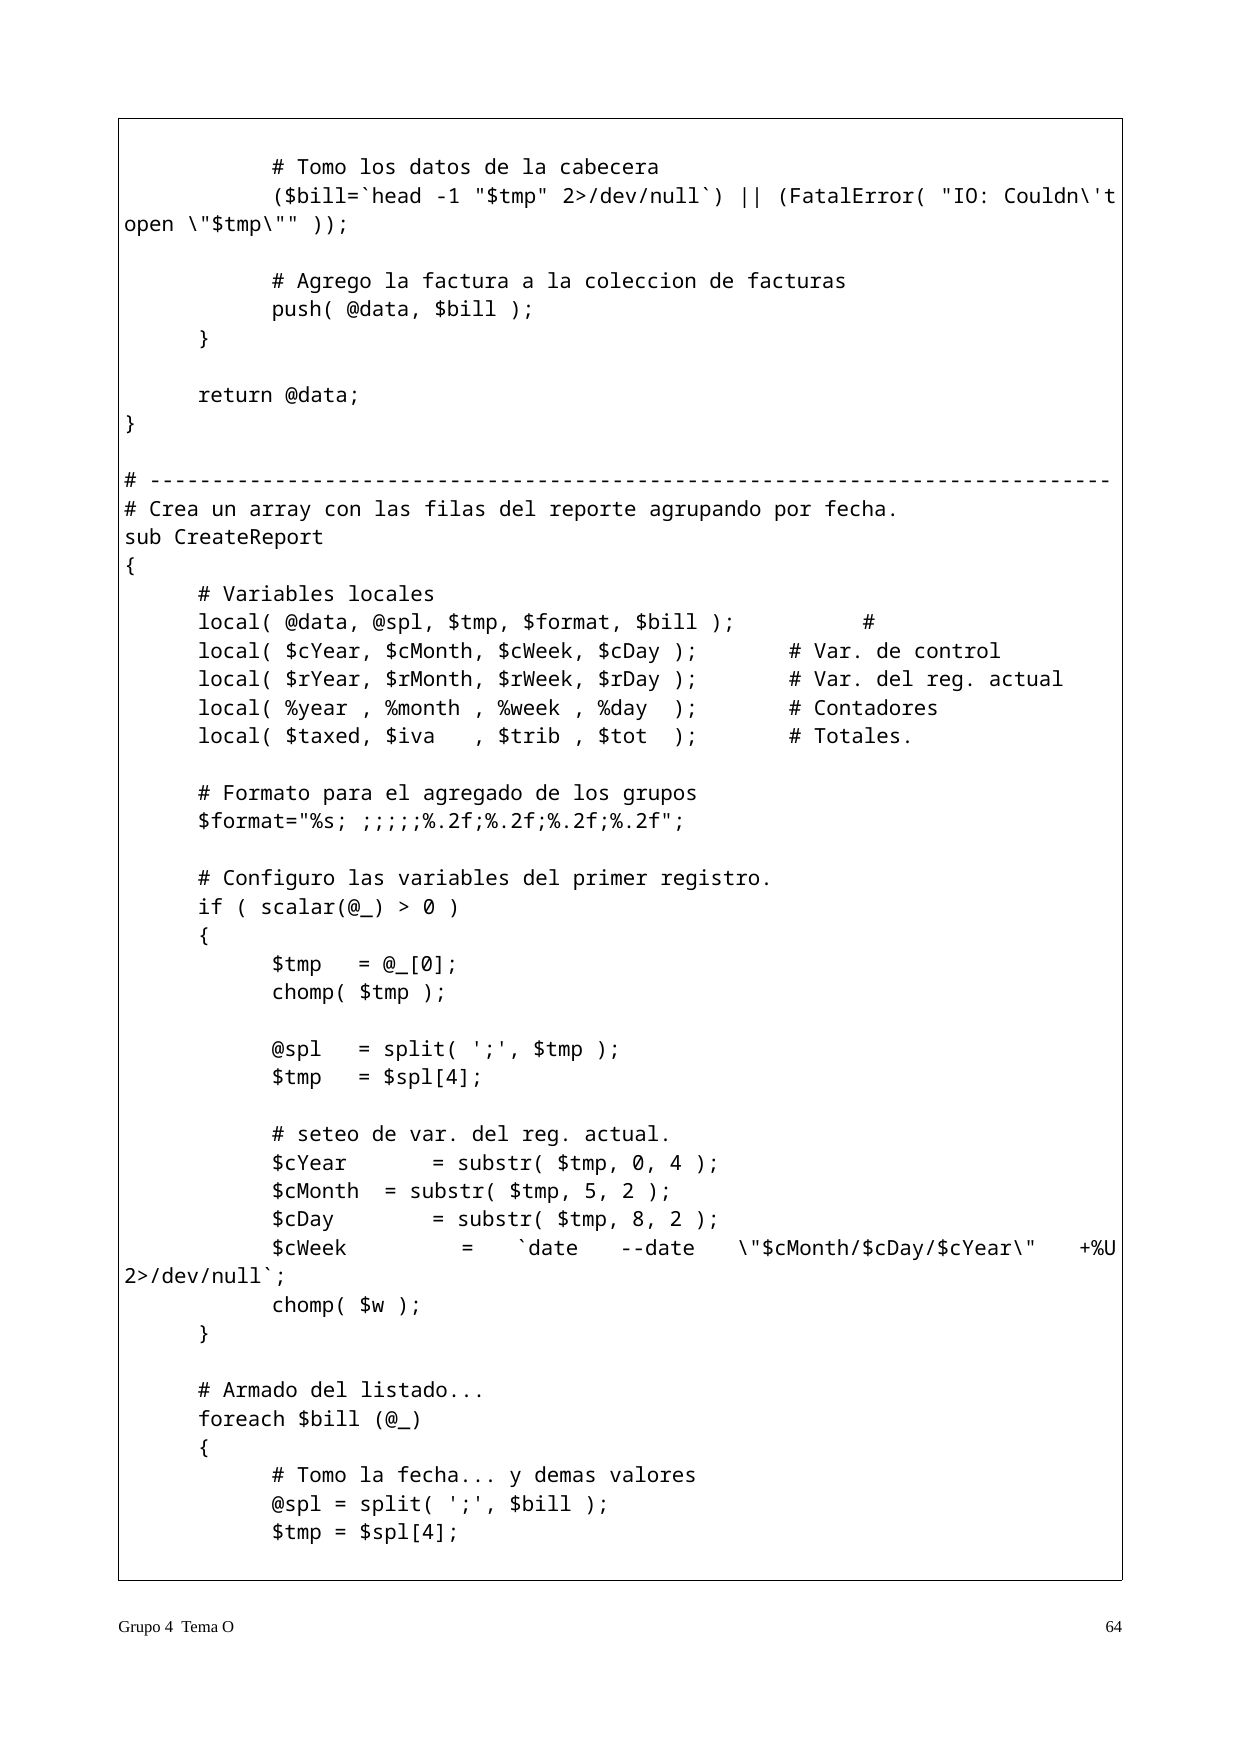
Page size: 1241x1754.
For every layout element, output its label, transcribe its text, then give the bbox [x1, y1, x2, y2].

table_header # Tomo los datos de la cabecera ($bill=`head -1 "$tmp" 2>/dev/null`) || (FatalError( "IO: Couldn\'t open \"$tmp\"" )); # Agrego la factura a la coleccion de facturas push( @data, $bill ); } return @data; } # ----------------------------------------------------------------------------- # Crea un array con las filas del reporte agrupando por fecha. sub CreateReport { # Variables locales local( @data, @spl, $tmp, $format, $bill ); # local( $cYear, $cMonth, $cWeek, $cDay ); # Var. de control local( $rYear, $rMonth, $rWeek, $rDay ); # Var. del reg. actual local( %year , %month , %week , %day ); # Contadores local( $taxed, $iva , $trib , $tot ); # Totales. # Formato para el agregado de los grupos $format="%s; ;;;;;%.2f;%.2f;%.2f;%.2f"; # Configuro las variables del primer registro. if ( scalar(@_) > 0 ) { $tmp = @_[0]; chomp( $tmp ); @spl = split( ';', $tmp ); $tmp = $spl[4]; # seteo de var. del reg. actual. $cYear = substr( $tmp, 0, 4 ); $cMonth = substr( $tmp, 5, 2 ); $cDay = substr( $tmp, 8, 2 ); $cWeek = `date --date \"$cMonth/$cDay/$cYear\" +%U 2>/dev/null`; chomp( $w ); } # Armado del listado... foreach $bill (@_) { # Tomo la fecha... y demas valores @spl = split( ';', $bill ); $tmp = $spl[4]; [119, 119, 1122, 1580]
